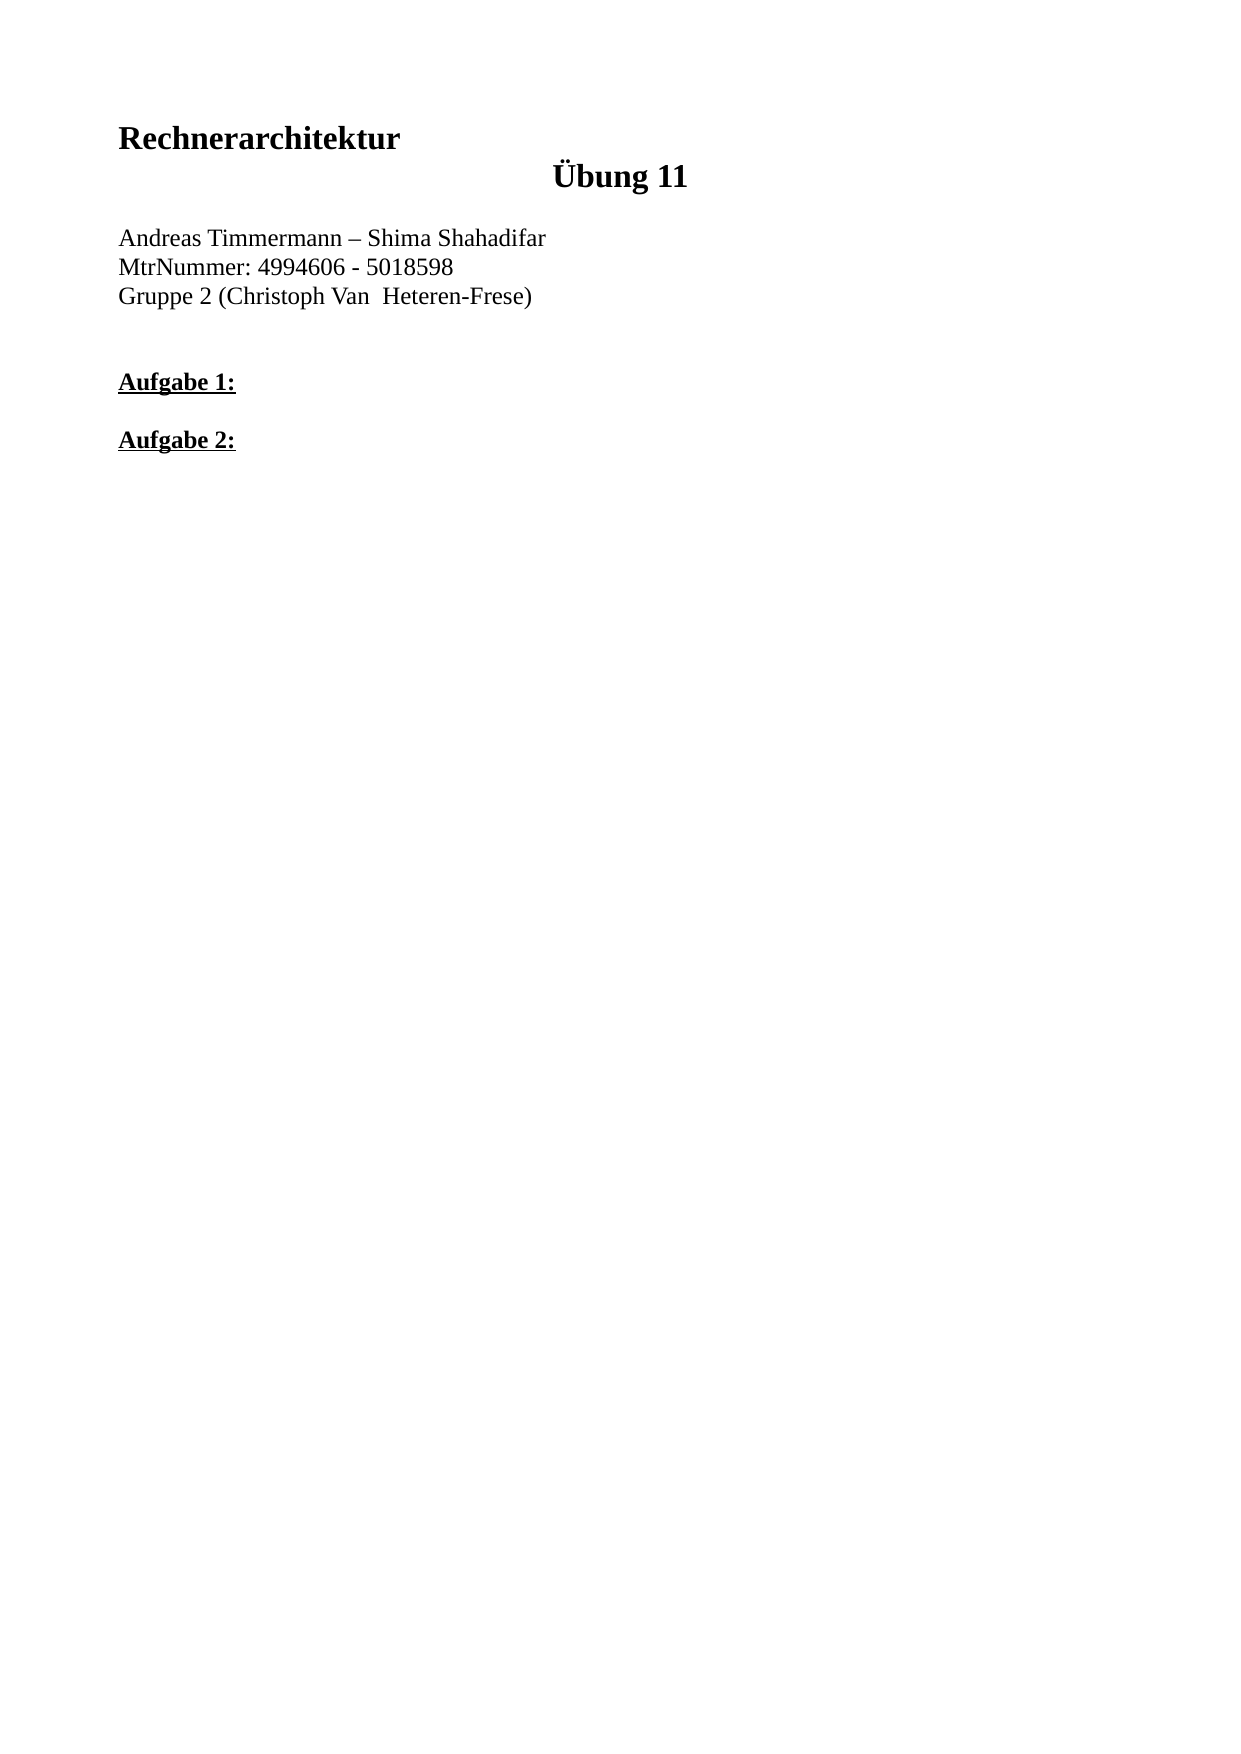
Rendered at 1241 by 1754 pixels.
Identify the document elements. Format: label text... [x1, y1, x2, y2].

text Aufgabe 2: [118, 425, 1122, 453]
text Aufgabe 1: [118, 367, 1122, 396]
text Gruppe 2 (Christoph Van Heteren-Frese) [118, 281, 1122, 310]
text Andreas Timmermann – Shima Shahadifar [118, 223, 1122, 252]
text MtrNummer: 4994606 - 5018598 [118, 252, 1122, 281]
text Übung 11 [118, 156, 1122, 195]
text Rechnerarchitektur [118, 118, 1122, 156]
